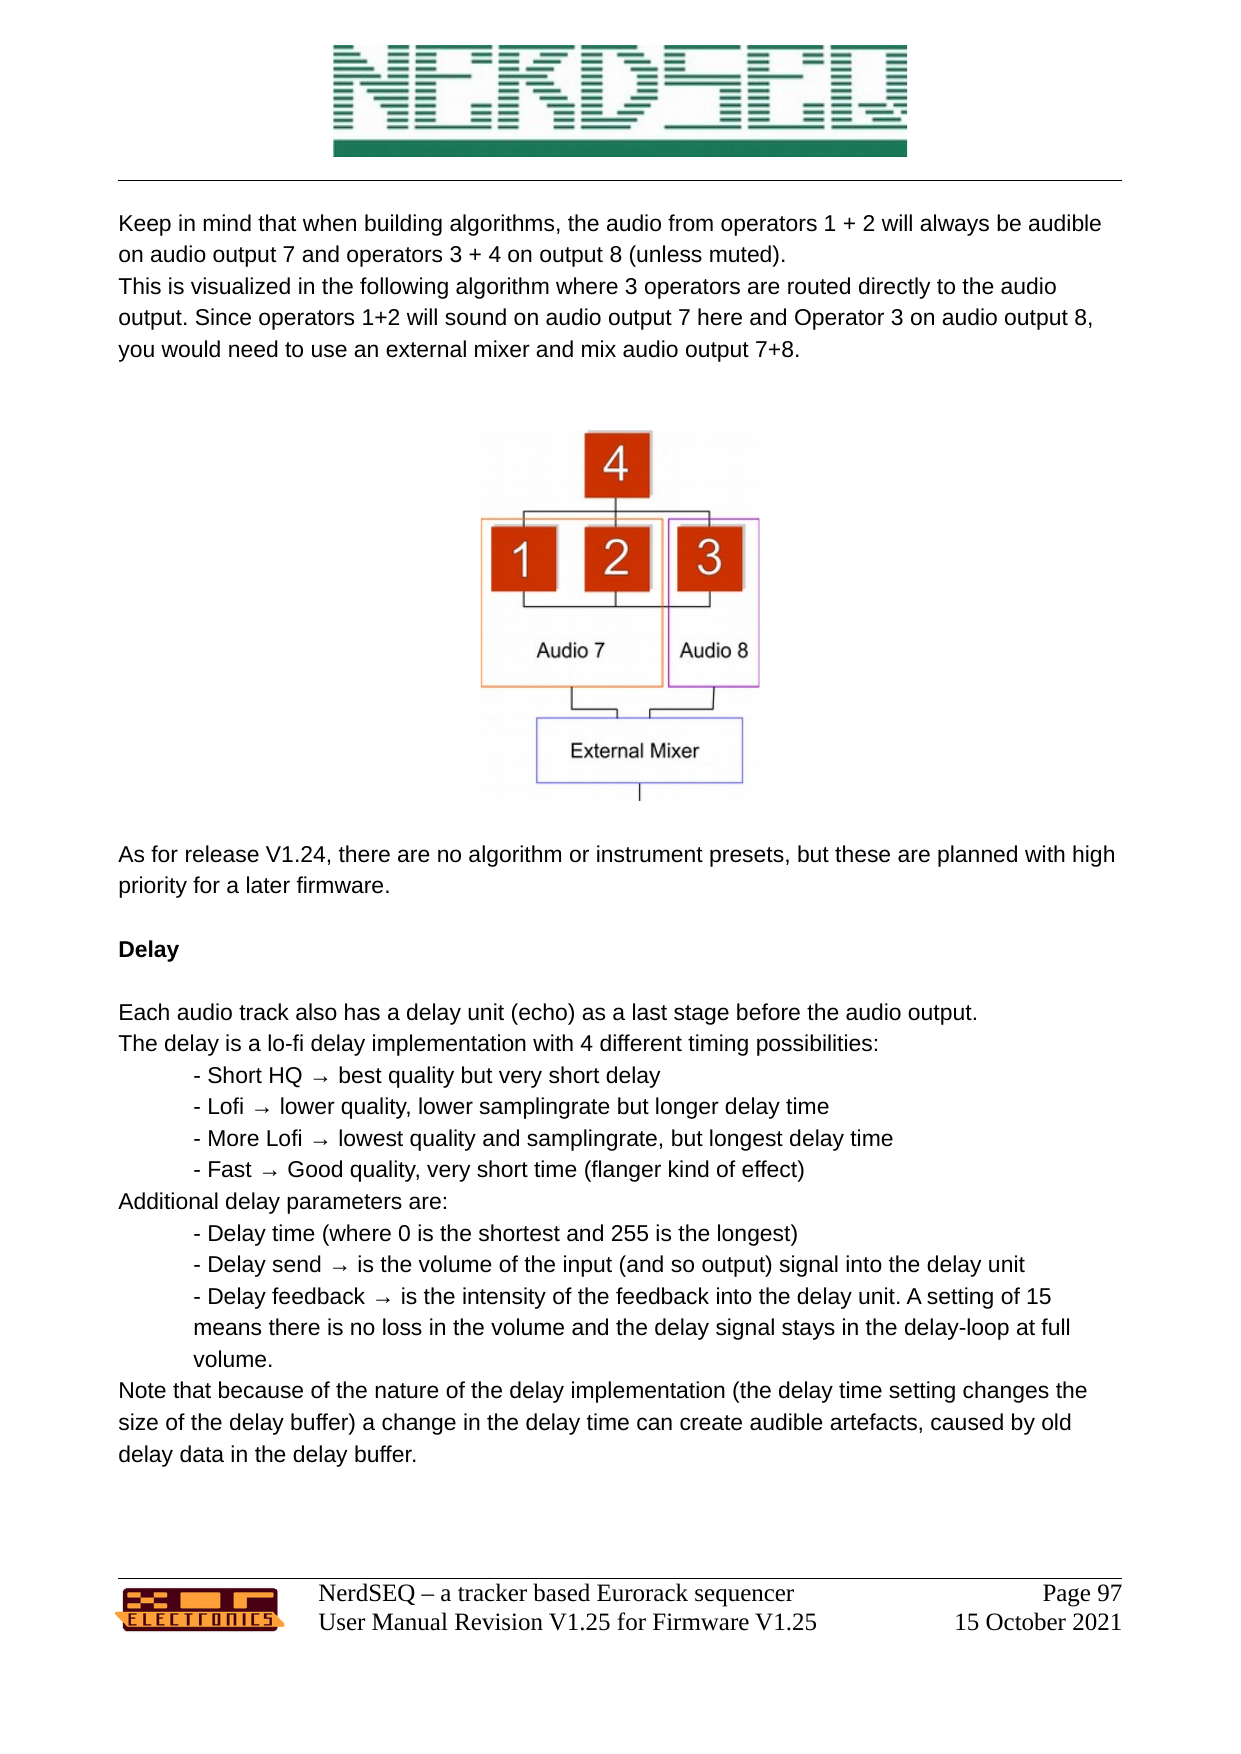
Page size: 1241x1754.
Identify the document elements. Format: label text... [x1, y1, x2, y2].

text As for release V1.24, there are no algorithm or instrument presets, but these are planned with high priority for a later firmware. [118, 841, 1122, 899]
text Each audio track also has a delay unit (echo) as a last stage before the audio output. [118, 999, 1122, 1025]
text Delay [118, 936, 1122, 962]
text - Lofi → lower quality, lower samplingrate but longer delay time [193, 1093, 1122, 1120]
text Additional delay parameters are: [118, 1188, 1122, 1214]
text Keep in mind that when building algorithms, the audio from operators 1 + 2 will always be audible on audio output 7 and operators 3 + 4 on output 8 (unless muted). [118, 209, 1122, 267]
text - Delay time (where 0 is the shortest and 255 is the longest) [193, 1219, 1122, 1246]
text - Delay send → is the volume of the input (and so output) signal into the delay unit [193, 1251, 1122, 1277]
picture [333, 45, 908, 157]
text - More Lofi → lowest quality and samplingrate, but longest delay time [193, 1125, 1122, 1151]
text This is visualized in the following algorithm where 3 operators are routed directly to the audio output. Since operators 1+2 will sound on audio output 7 here and Operator 3 on audio output 8, you would need to use an external mixer and mix audio output 7+8. [118, 273, 1122, 362]
text - Short HQ → best quality but very short delay [193, 1062, 1122, 1088]
text - Fast → Good quality, very short time (flanger kind of effect) [193, 1156, 1122, 1183]
text - Delay feedback → is the intensity of the feedback into the delay unit. A setting of 15 means there is no loss in the volume and the delay signal stays in the delay-loop at full volume. [193, 1283, 1122, 1372]
text The delay is a lo-fi delay implementation with 4 different timing possibilities: [118, 1030, 1122, 1057]
picture [480, 430, 760, 801]
picture [115, 1584, 285, 1634]
text Note that because of the nature of the delay implementation (the delay time setting changes the size of the delay buffer) a change in the delay time can create audible artefacts, caused by old delay data in the delay buffer. [118, 1377, 1122, 1467]
